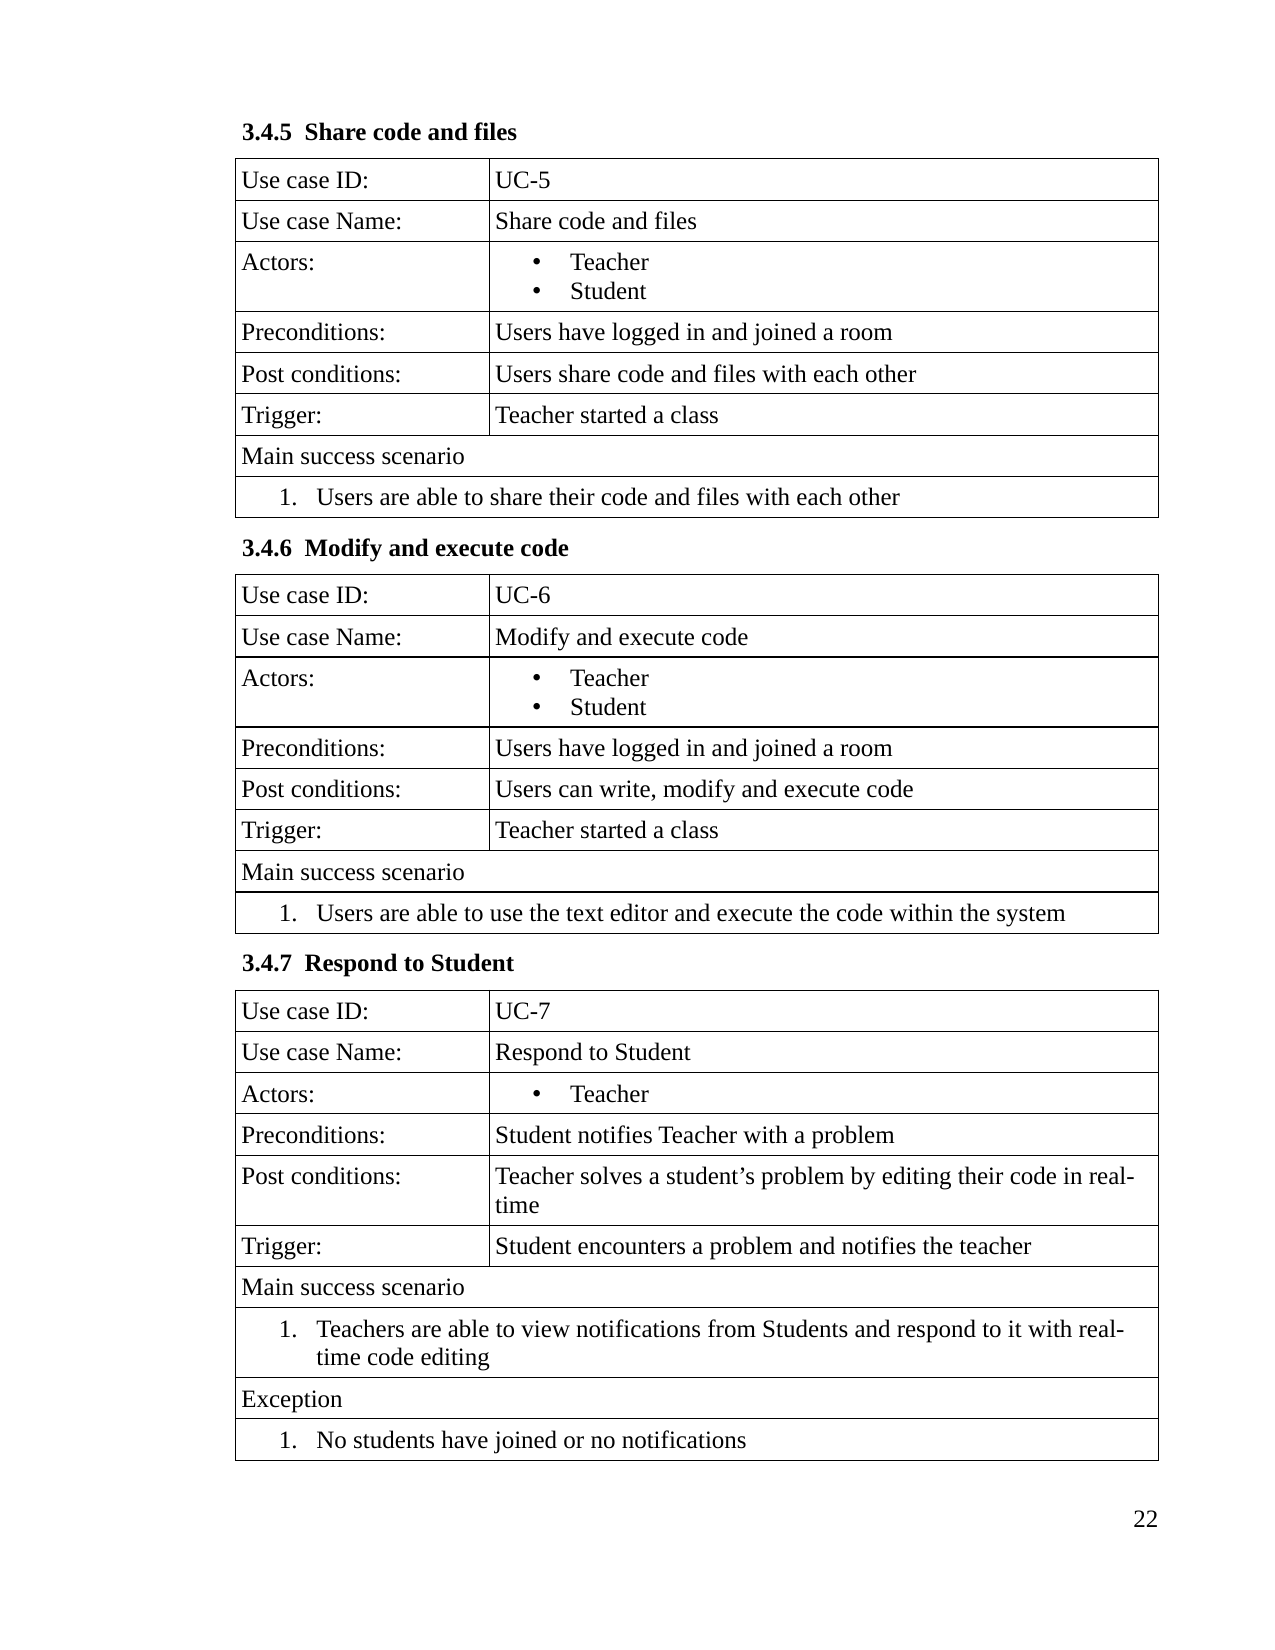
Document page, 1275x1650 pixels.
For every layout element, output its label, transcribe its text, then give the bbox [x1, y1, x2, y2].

table_cell Preconditions: [236, 312, 489, 352]
table_cell No students have joined or no notifications [236, 1419, 1158, 1459]
table_cell Teacher Student [490, 242, 1158, 311]
table_cell Exception [236, 1378, 1158, 1418]
table_header UC-7 [490, 991, 1158, 1031]
table_cell Use case Name: [236, 1032, 489, 1072]
table_cell Modify and execute code [490, 616, 1158, 656]
table_cell Main success scenario [236, 851, 1158, 891]
table_cell Student encounters a problem and notifies the teacher [490, 1226, 1158, 1266]
table_cell Actors: [236, 658, 489, 726]
table_cell Student notifies Teacher with a problem [490, 1114, 1158, 1154]
table_header Use case ID: [236, 159, 489, 199]
table_cell Post conditions: [236, 769, 489, 809]
subtitle Respond to Student [236, 948, 1158, 977]
table_cell Teacher [490, 1073, 1158, 1113]
table_cell Preconditions: [236, 1114, 489, 1154]
table_cell Actors: [236, 1073, 489, 1113]
table_cell Users are able to share their code and files with each other [236, 477, 1158, 517]
table_cell Trigger: [236, 394, 489, 434]
table_cell Share code and files [490, 201, 1158, 241]
table_cell Respond to Student [490, 1032, 1158, 1072]
subtitle Share code and files [236, 117, 1158, 146]
table_cell Post conditions: [236, 353, 489, 393]
table_cell Trigger: [236, 810, 489, 850]
table_cell Users have logged in and joined a room [490, 312, 1158, 352]
table_cell Main success scenario [236, 1267, 1158, 1307]
table_cell Use case Name: [236, 201, 489, 241]
table_cell Teachers are able to view notifications from Students and respond to it with real-time code editing [236, 1308, 1158, 1377]
table_cell Teacher solves a student’s problem by editing their code in real-time [490, 1156, 1158, 1224]
table_cell Preconditions: [236, 728, 489, 768]
table_cell Post conditions: [236, 1156, 489, 1224]
table_cell Teacher Student [490, 658, 1158, 726]
table_cell Teacher started a class [490, 810, 1158, 850]
subtitle Modify and execute code [236, 533, 1158, 561]
table_cell Users are able to use the text editor and execute the code within the system [236, 893, 1158, 933]
table_header Use case ID: [236, 575, 489, 615]
table_header UC-5 [490, 159, 1158, 199]
table_cell Main success scenario [236, 436, 1158, 476]
table_cell Actors: [236, 242, 489, 311]
table_cell Users share code and files with each other [490, 353, 1158, 393]
table_cell Use case Name: [236, 616, 489, 656]
table_cell Users have logged in and joined a room [490, 728, 1158, 768]
table_cell Teacher started a class [490, 394, 1158, 434]
table_header Use case ID: [236, 991, 489, 1031]
table_cell Users can write, modify and execute code [490, 769, 1158, 809]
table_header UC-6 [490, 575, 1158, 615]
table_cell Trigger: [236, 1226, 489, 1266]
